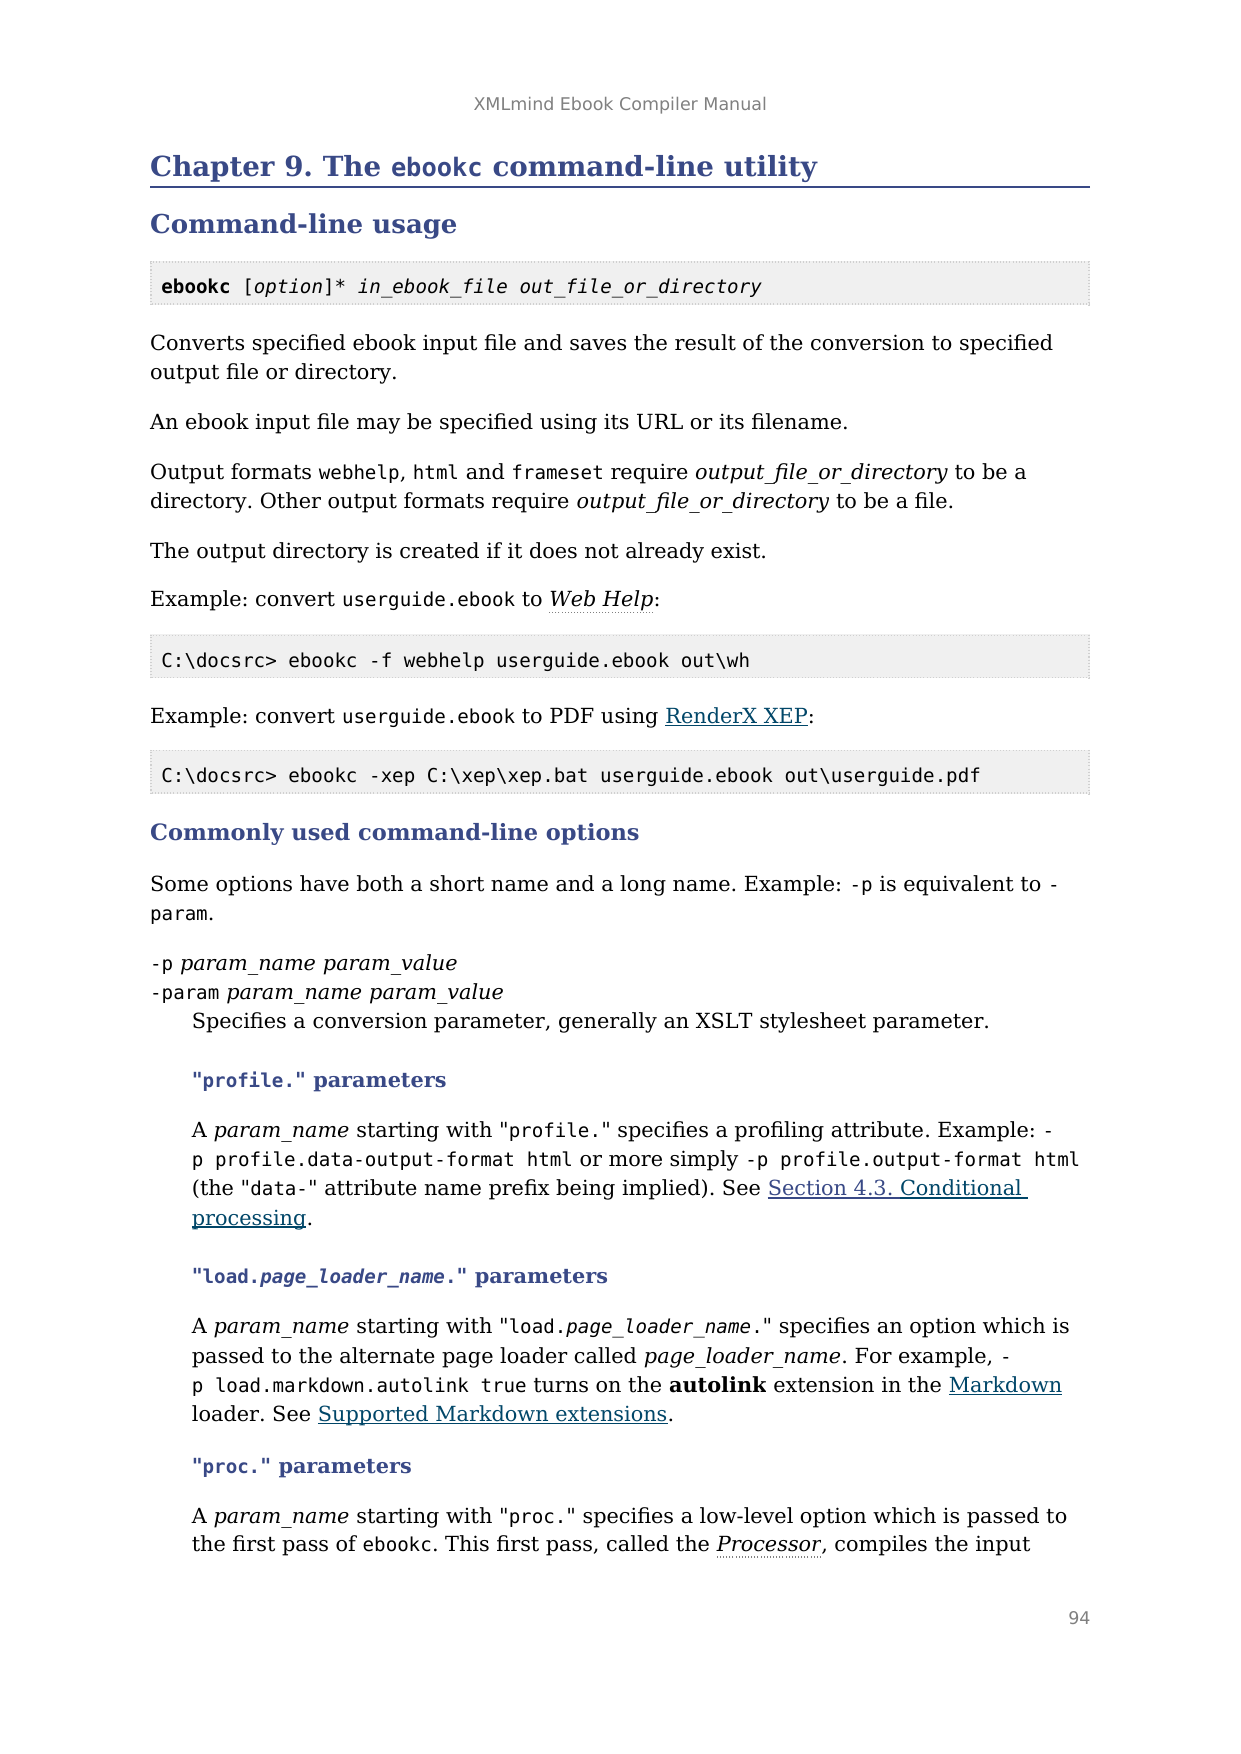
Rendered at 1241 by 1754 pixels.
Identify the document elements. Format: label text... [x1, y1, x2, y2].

picture [530, 1410, 535, 1418]
text -param param_name param_value [150, 975, 1090, 1004]
text An ebook input file may be specified using its URL or its filename. [150, 405, 1090, 434]
text Converts specified ebook input file and saves the result of the conversion to specified output file or directory. [150, 326, 1090, 384]
text -p param_name param_value [150, 946, 1090, 975]
text "proc." parameters [192, 1447, 1090, 1478]
text Some options have both a short name and a long name. Example: -p is equivalent to -param. [150, 867, 1090, 925]
text Example: convert userguide.ebook to Web Help: [150, 584, 1090, 613]
text A param_name starting with "load.page_loader_name." specifies an option which is passed to the alternate page loader called page_loader_name. For example, -p load.markdown.autolink true turns on the autolink extension in the Markdown loader. See Supported Markdown extensions. [192, 1310, 1090, 1426]
text Specifies a conversion parameter, generally an XSLT stylesheet parameter. [192, 1004, 1090, 1033]
text ebookc [option]* in_ebook_file out_file_or_directory [150, 261, 1090, 305]
text A param_name starting with "profile." specifies a profiling attribute. Example: -p profile.data-output-format html or more simply -p profile.output-format html (the "data-" attribute name prefix being implied). See Section 4.3. Conditional processing. [192, 1113, 1090, 1230]
text Commonly used command-line options [150, 815, 1090, 846]
text Example: convert userguide.ebook to PDF using RenderX XEP: [150, 699, 1090, 729]
text C:\docsrc> ebookc -f webhelp userguide.ebook out\wh [150, 634, 1090, 678]
text Output formats webhelp, html and frameset require output_file_or_directory to be a directory. Other output formats require output_file_or_directory to be a file. [150, 455, 1090, 513]
text Command-line usage [150, 209, 1090, 240]
text "profile." parameters [192, 1061, 1090, 1092]
subtitle Chapter 9. The ebookc command-line utility [150, 150, 1090, 186]
text C:\docsrc> ebookc -xep C:\xep\xep.bat userguide.ebook out\userguide.pdf [150, 750, 1090, 794]
text A param_name starting with "proc." specifies a low-level option which is passed to the first pass of ebookc. This first pass, called the Processor, compiles the input [192, 1499, 1090, 1558]
text "load.page_loader_name." parameters [192, 1258, 1090, 1289]
picture [997, 1381, 1004, 1387]
picture [1044, 1381, 1051, 1389]
text The output directory is created if it does not already exist. [150, 534, 1090, 563]
